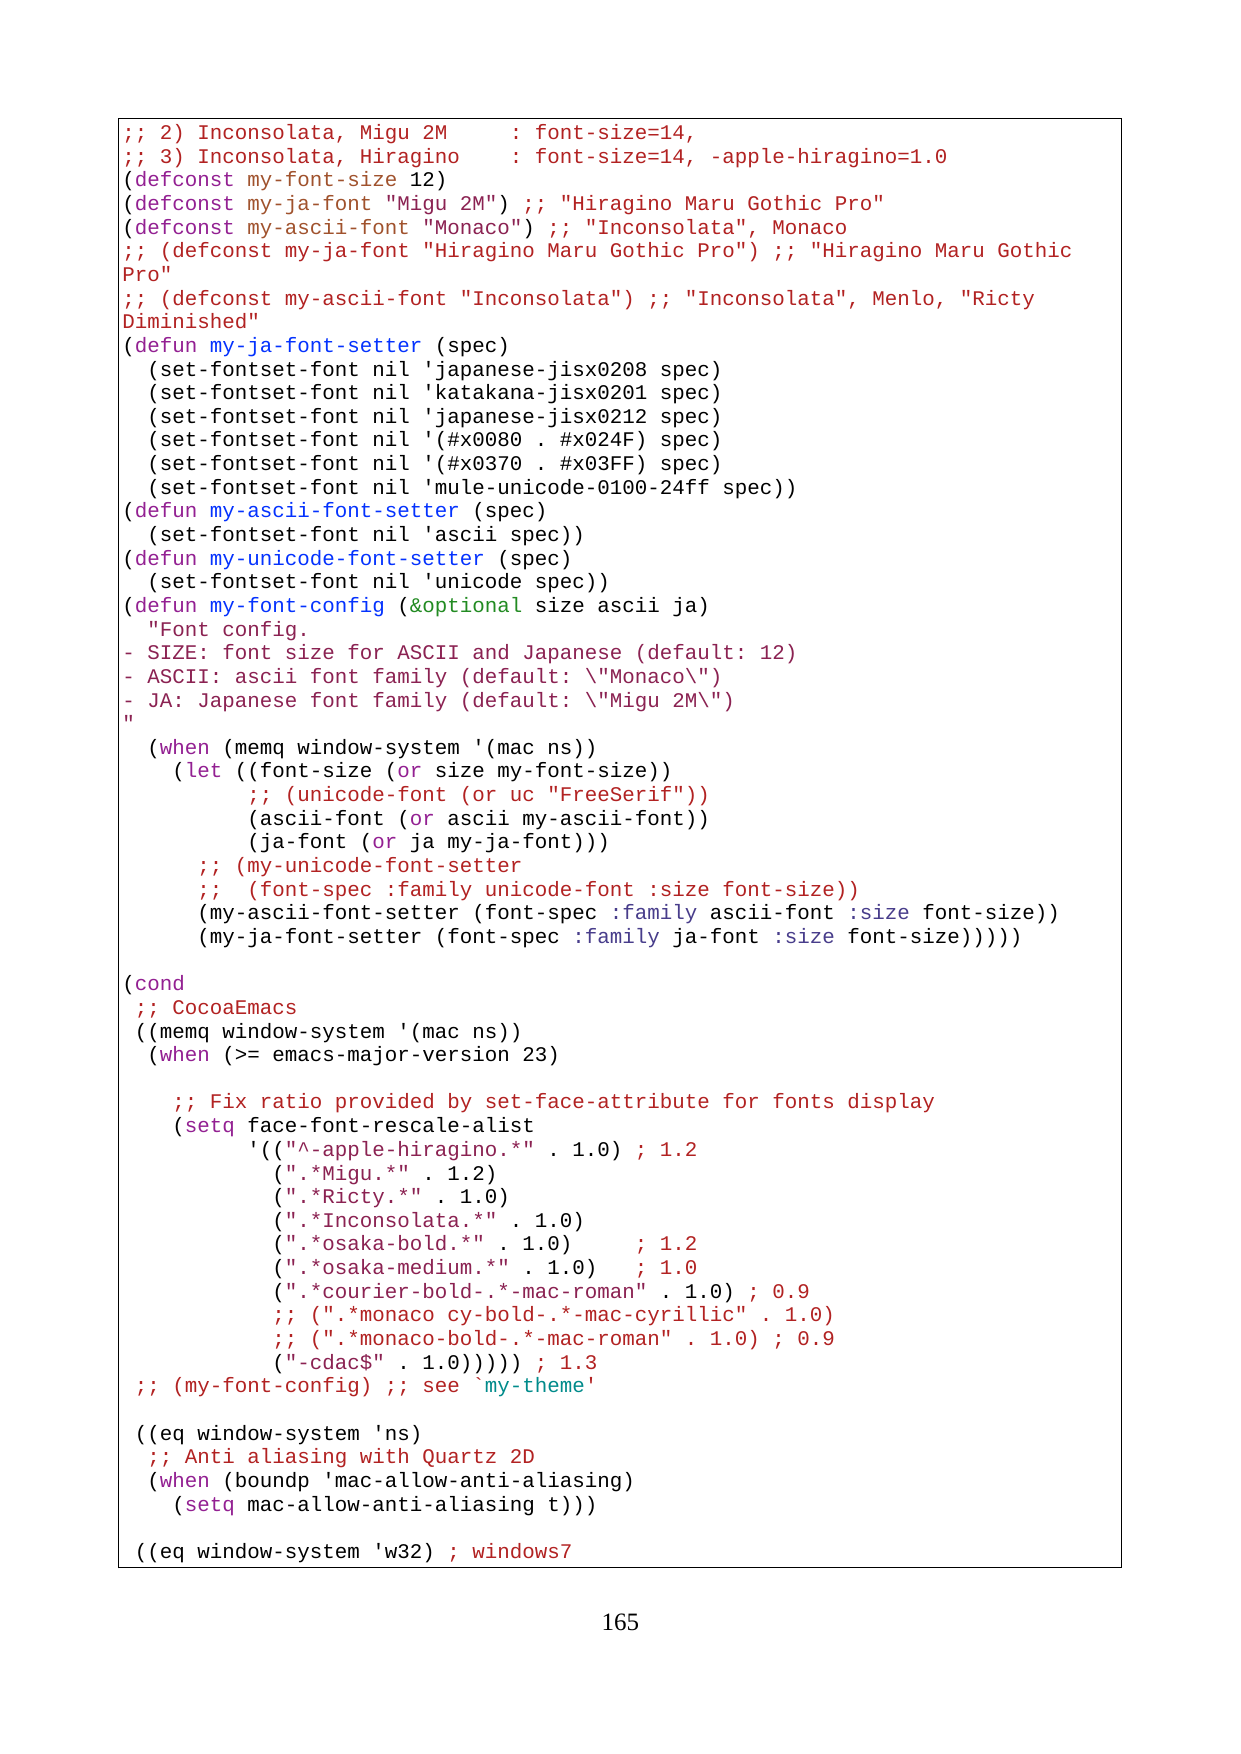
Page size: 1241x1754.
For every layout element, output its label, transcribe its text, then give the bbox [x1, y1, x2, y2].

text - SIZE: font size for ASCII and Japanese (default: 12) [119, 638, 1121, 662]
text (set-fontset-font nil 'japanese-jisx0212 spec) [119, 402, 1121, 426]
text (".*osaka-bold.*" . 1.0) ; 1.2 [119, 1229, 1121, 1253]
text - JA: Japanese font family (default: \"Migu 2M\") [119, 686, 1121, 709]
text (set-fontset-font nil 'ascii spec)) [119, 520, 1121, 544]
text - ASCII: ascii font family (default: \"Monaco\") [119, 662, 1121, 686]
text (defconst my-ja-font "Migu 2M") ;; "Hiragino Maru Gothic Pro" [119, 189, 1121, 213]
text ;; CocoaEmacs [119, 993, 1121, 1017]
text (set-fontset-font nil 'mule-unicode-0100-24ff spec)) [119, 473, 1121, 496]
text (".*Inconsolata.*" . 1.0) [119, 1206, 1121, 1229]
text ;; (".*monaco-bold-.*-mac-roman" . 1.0) ; 0.9 [119, 1324, 1121, 1348]
text ("-cdac$" . 1.0))))) ; 1.3 [119, 1348, 1121, 1371]
text ;; (defconst my-ascii-font "Inconsolata") ;; "Inconsolata", Menlo, "Ricty Diminished" [119, 284, 1121, 331]
text (set-fontset-font nil 'unicode spec)) [119, 567, 1121, 591]
text ;; (".*monaco cy-bold-.*-mac-cyrillic" . 1.0) [119, 1300, 1121, 1324]
text (setq mac-allow-anti-aliasing t))) [119, 1489, 1121, 1513]
text (".*Ricty.*" . 1.0) [119, 1182, 1121, 1206]
text (my-ascii-font-setter (font-spec :family ascii-font :size font-size)) [119, 898, 1121, 922]
text (ja-font (or ja my-ja-font))) [119, 827, 1121, 851]
text (defconst my-font-size 12) [119, 165, 1121, 189]
text (defun my-unicode-font-setter (spec) [119, 544, 1121, 567]
text ;; (font-spec :family unicode-font :size font-size)) [119, 875, 1121, 898]
text ;; (my-font-config) ;; see `my-theme' [119, 1371, 1121, 1395]
text (".*courier-bold-.*-mac-roman" . 1.0) ; 0.9 [119, 1277, 1121, 1300]
text (defun my-ascii-font-setter (spec) [119, 496, 1121, 520]
text (set-fontset-font nil 'japanese-jisx0208 spec) [119, 354, 1121, 378]
text ((eq window-system 'ns) [119, 1419, 1121, 1442]
text (when (>= emacs-major-version 23) [119, 1040, 1121, 1064]
text '(("^-apple-hiragino.*" . 1.0) ; 1.2 [119, 1135, 1121, 1158]
text (defconst my-ascii-font "Monaco") ;; "Inconsolata", Monaco [119, 213, 1121, 236]
text (".*Migu.*" . 1.2) [119, 1158, 1121, 1182]
text ;; (defconst my-ja-font "Hiragino Maru Gothic Pro") ;; "Hiragino Maru Gothic Pro" [119, 236, 1121, 284]
text (ascii-font (or ascii my-ascii-font)) [119, 804, 1121, 827]
text ;; Fix ratio provided by set-face-attribute for fonts display [119, 1088, 1121, 1111]
text ;; (unicode-font (or uc "FreeSerif")) [119, 780, 1121, 804]
text " [119, 709, 1121, 733]
text (let ((font-size (or size my-font-size)) [119, 757, 1121, 780]
text "Font config. [119, 615, 1121, 638]
text (setq face-font-rescale-alist [119, 1111, 1121, 1135]
text (set-fontset-font nil 'katakana-jisx0201 spec) [119, 378, 1121, 402]
text (set-fontset-font nil '(#x0370 . #x03FF) spec) [119, 449, 1121, 473]
text ;; 3) Inconsolata, Hiragino : font-size=14, -apple-hiragino=1.0 [119, 142, 1121, 165]
text (when (memq window-system '(mac ns)) [119, 733, 1121, 757]
text (when (boundp 'mac-allow-anti-aliasing) [119, 1466, 1121, 1489]
text (defun my-ja-font-setter (spec) [119, 331, 1121, 354]
text (".*osaka-medium.*" . 1.0) ; 1.0 [119, 1253, 1121, 1277]
text (set-fontset-font nil '(#x0080 . #x024F) spec) [119, 426, 1121, 449]
text ((memq window-system '(mac ns)) [119, 1017, 1121, 1040]
text ;; 2) Inconsolata, Migu 2M : font-size=14, [119, 119, 1121, 142]
text (cond [119, 969, 1121, 993]
text ((eq window-system 'w32) ; windows7 [119, 1537, 1121, 1567]
text (my-ja-font-setter (font-spec :family ja-font :size font-size))))) [119, 922, 1121, 946]
text (defun my-font-config (&optional size ascii ja) [119, 591, 1121, 615]
text ;; (my-unicode-font-setter [119, 851, 1121, 875]
text ;; Anti aliasing with Quartz 2D [119, 1442, 1121, 1466]
